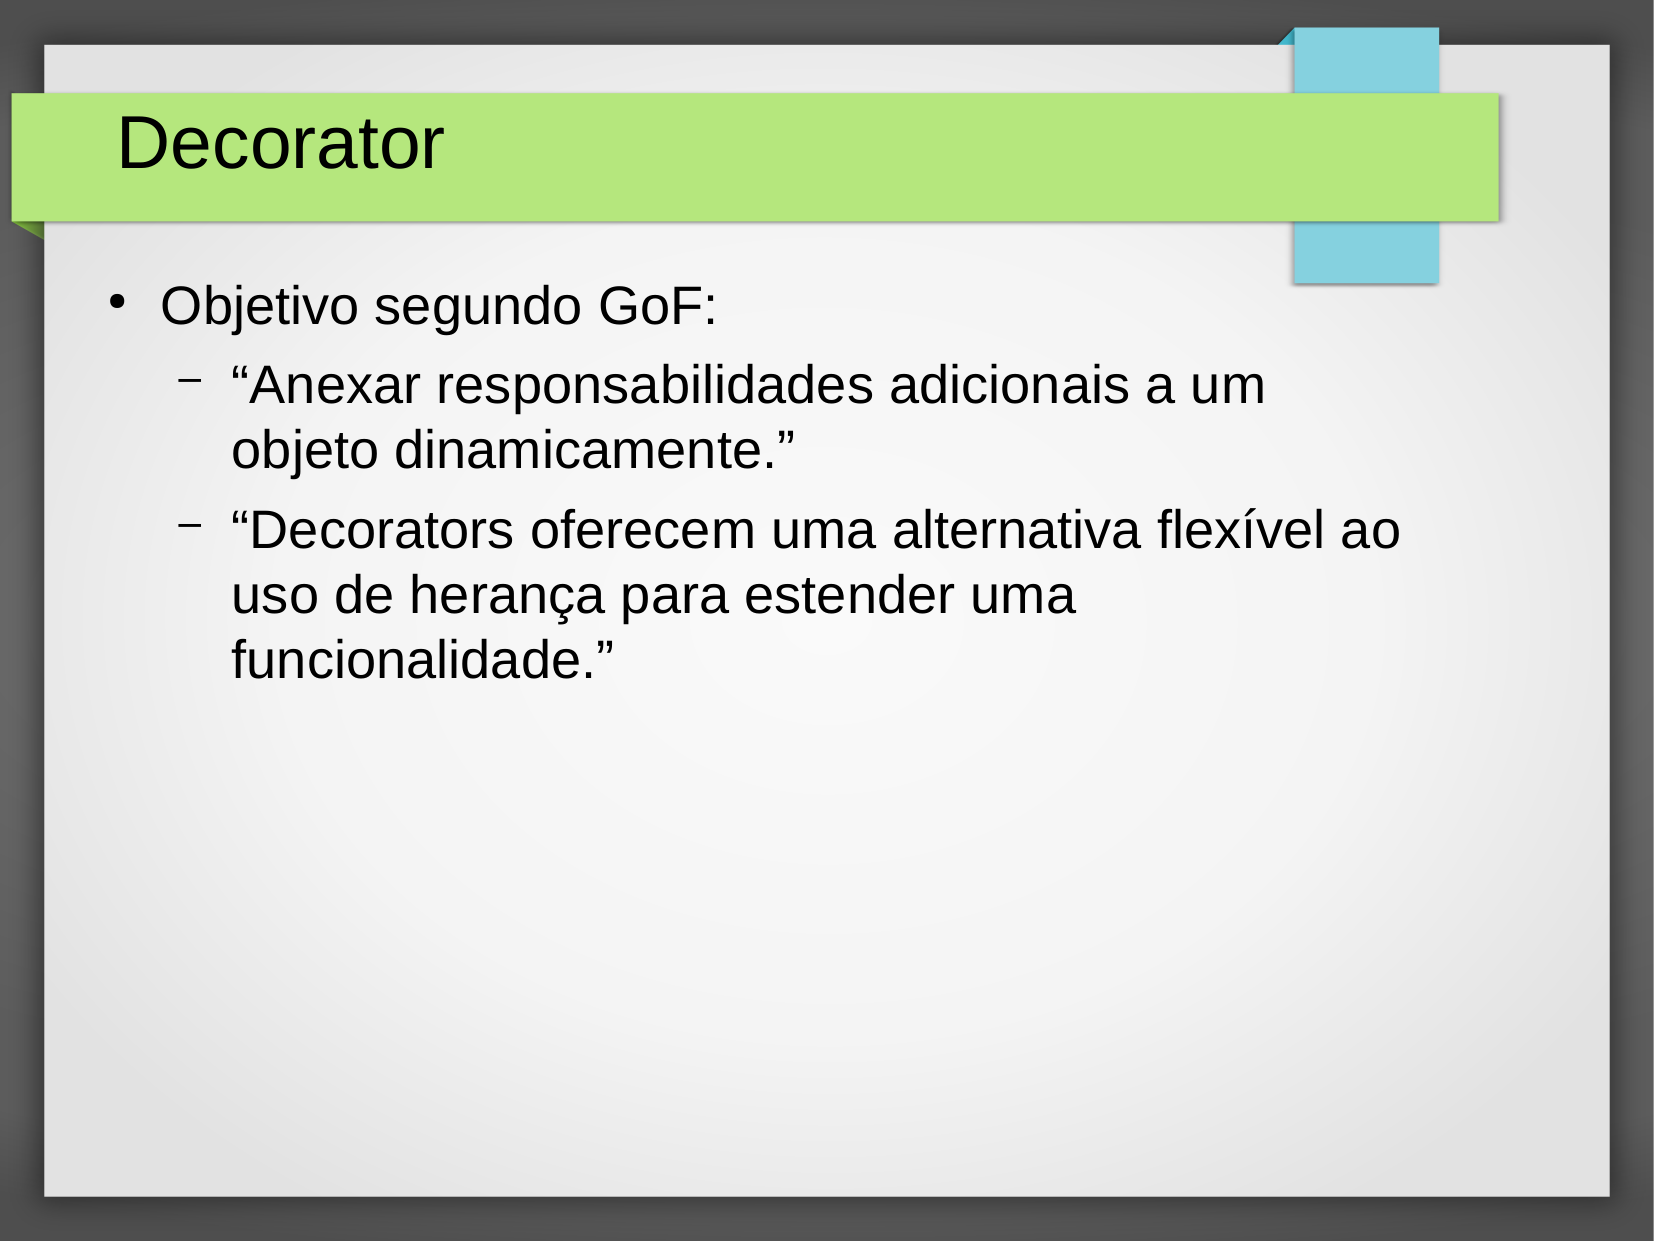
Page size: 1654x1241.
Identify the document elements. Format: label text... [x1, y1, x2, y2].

picture [0, 0, 1654, 1241]
list Objetivo segundo GoF: “Anexar responsabilidades adicionais a um objeto dinamicamente.” “Decorators oferecem uma alternativa flexível ao uso de herança para estender uma funcionalidade.” [75, 262, 1426, 1005]
title Decorator [75, 45, 1426, 233]
